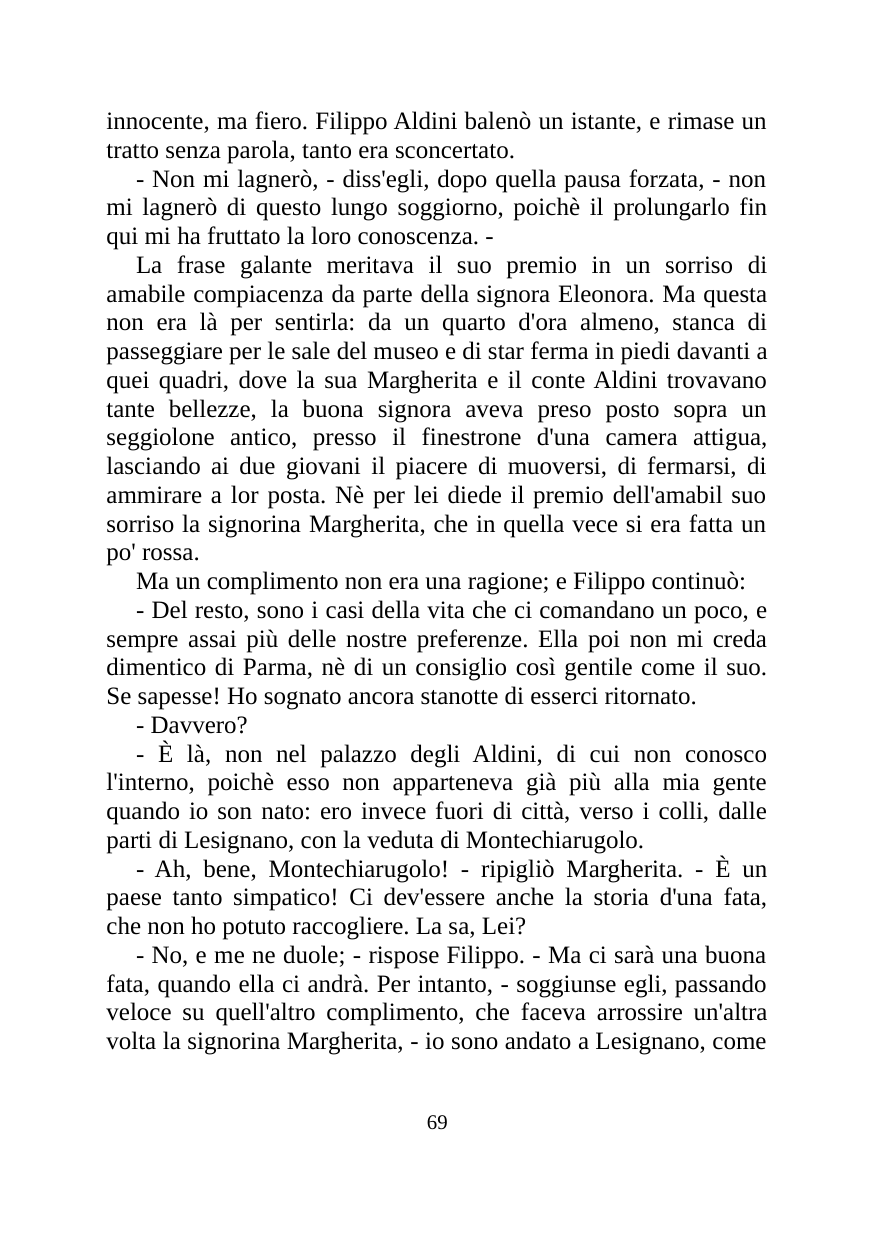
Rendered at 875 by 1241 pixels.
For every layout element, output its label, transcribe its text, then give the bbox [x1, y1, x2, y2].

text - Non mi lagnerò, - diss'egli, dopo quella pausa forzata, - non mi lagnerò di questo lungo soggiorno, poichè il prolungarlo fin qui mi ha fruttato la loro conoscenza. - [106, 164, 768, 250]
text innocente, ma fiero. Filippo Aldini balenò un istante, e rimase un tratto senza parola, tanto era sconcertato. [106, 106, 768, 164]
text Ma un complimento non era una ragione; e Filippo continuò: [106, 566, 768, 595]
text - Davvero? [106, 710, 768, 739]
text - Del resto, sono i casi della vita che ci comandano un poco, e sempre assai più delle nostre preferenze. Ella poi non mi creda dimentico di Parma, nè di un consiglio così gentile come il suo. Se sapesse! Ho sognato ancora stanotte di esserci ritornato. [106, 595, 768, 710]
text - È là, non nel palazzo degli Aldini, di cui non conosco l'interno, poichè esso non apparteneva già più alla mia gente quando io son nato: ero invece fuori di città, verso i colli, dalle parti di Lesignano, con la veduta di Montechiarugolo. [106, 739, 768, 854]
text La frase galante meritava il suo premio in un sorriso di amabile compiacenza da parte della signora Eleonora. Ma questa non era là per sentirla: da un quarto d'ora almeno, stanca di passeggiare per le sale del museo e di star ferma in piedi davanti a quei quadri, dove la sua Margherita e il conte Aldini trovavano tante bellezze, la buona signora aveva preso posto sopra un seggiolone antico, presso il finestrone d'una camera attigua, lasciando ai due giovani il piacere di muoversi, di fermarsi, di ammirare a lor posta. Nè per lei diede il premio dell'amabil suo sorriso la signorina Margherita, che in quella vece si era fatta un po' rossa. [106, 250, 768, 566]
text - No, e me ne duole; - rispose Filippo. - Ma ci sarà una buona fata, quando ella ci andrà. Per intanto, - soggiunse egli, passando veloce su quell'altro complimento, che faceva arrossire un'altra volta la signorina Margherita, - io sono andato a Lesignano, come [106, 940, 768, 1055]
text - Ah, bene, Montechiarugolo! - ripigliò Margherita. - È un paese tanto simpatico! Ci dev'essere anche la storia d'una fata, che non ho potuto raccogliere. La sa, Lei? [106, 854, 768, 940]
